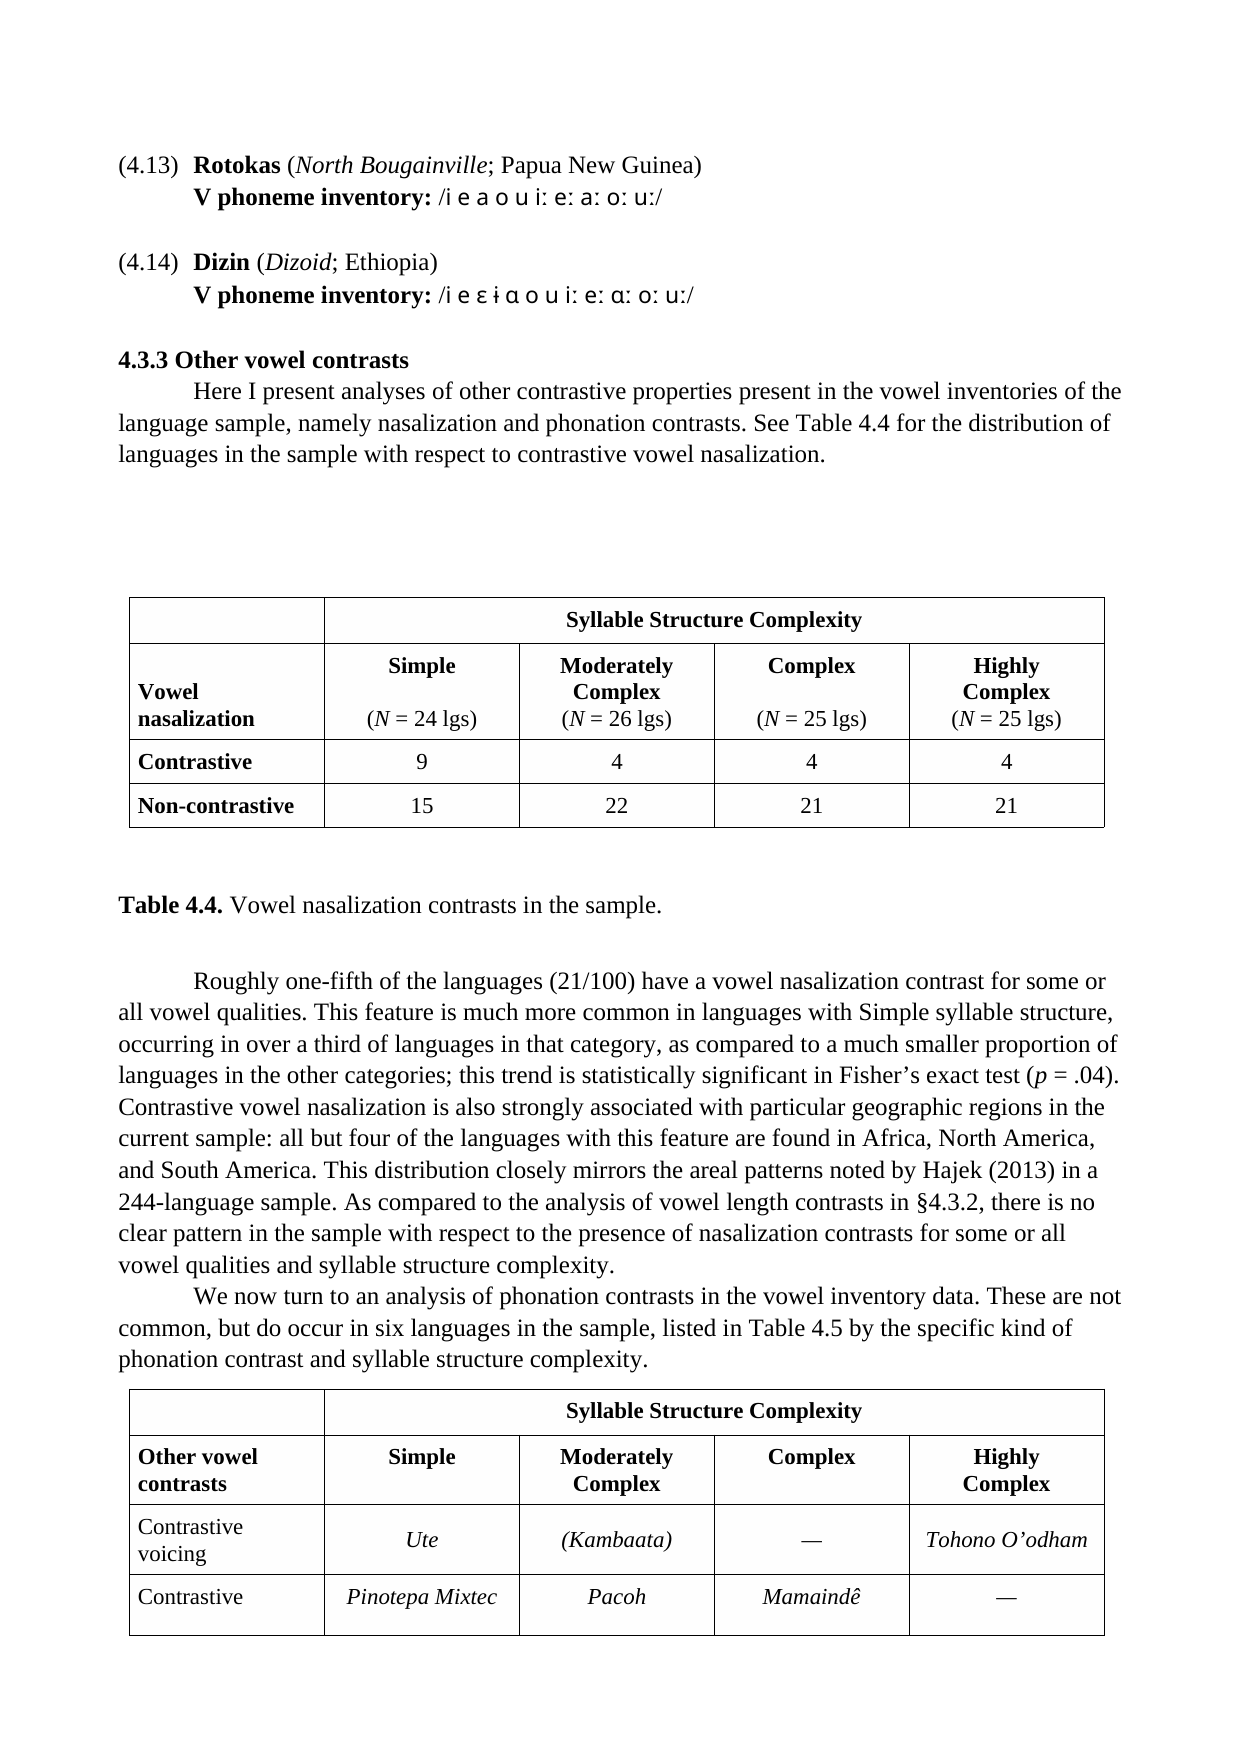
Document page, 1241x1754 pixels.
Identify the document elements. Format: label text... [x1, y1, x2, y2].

table_cell — [715, 1505, 909, 1574]
table_header Syllable Structure Complexity [325, 1390, 1104, 1434]
text (4.13) Rotokas (North Bougainville; Papua New Guinea) [118, 150, 1122, 178]
table_header [130, 1390, 324, 1434]
table_cell Mamaindê [715, 1575, 909, 1635]
table_cell Moderately Complex (N = 26 lgs) [520, 644, 714, 739]
subtitle 4.3.3 Other vowel contrasts [118, 345, 1122, 373]
table_cell — [910, 1575, 1104, 1635]
table_cell Ute [325, 1505, 519, 1574]
table_cell Simple [325, 1436, 519, 1504]
table_cell 4 [520, 740, 714, 783]
table_cell Vowel nasalization [130, 644, 324, 739]
table_cell Contrastive [130, 740, 324, 783]
text We now turn to an analysis of phonation contrasts in the vowel inventory data. These are not common, but do occur in six languages in the sample, listed in Table 4.5 by the specific kind of phonation contrast and syllable structure complexity. [118, 1281, 1122, 1373]
table_cell 15 [325, 784, 519, 826]
text Table 4.4. Vowel nasalization contrasts in the sample. [118, 890, 1122, 919]
table_cell Tohono O’odham [910, 1505, 1104, 1574]
table_cell Pacoh [520, 1575, 714, 1635]
table_header [130, 598, 324, 643]
text V phoneme inventory: /i e a o u iː eː aː oː uː/ [193, 181, 1122, 212]
table_cell Other vowel contrasts [130, 1436, 324, 1504]
table_cell Contrastive voicing [130, 1505, 324, 1574]
table_header Syllable Structure Complexity [325, 598, 1104, 643]
table_cell 22 [520, 784, 714, 826]
table_cell Highly Complex (N = 25 lgs) [910, 644, 1104, 739]
text Roughly one-fifth of the languages (21/100) have a vowel nasalization contrast for some or all vowel qualities. This feature is much more common in languages with Simple syllable structure, occurring in over a third of languages in that category, as compared to a much smaller proportion of languages in the other categories; this trend is statistically significant in Fisher’s exact test (p = .04). Contrastive vowel nasalization is also strongly associated with particular geographic regions in the current sample: all but four of the languages with this feature are found in Africa, North America, and South America. This distribution closely mirrors the areal patterns noted by Hajek (2013) in a 244-language sample. As compared to the analysis of vowel length contrasts in §4.3.2, there is no clear pattern in the sample with respect to the presence of nasalization contrasts for some or all vowel qualities and syllable structure complexity. [118, 966, 1122, 1278]
table_cell Highly Complex [910, 1436, 1104, 1504]
table_cell Contrastive [130, 1575, 324, 1635]
table_cell 4 [910, 740, 1104, 783]
table_cell Complex [715, 1436, 909, 1504]
table_cell Non-contrastive [130, 784, 324, 826]
table_cell Moderately Complex [520, 1436, 714, 1504]
table_cell Pinotepa Mixtec [325, 1575, 519, 1635]
table_cell Complex (N = 25 lgs) [715, 644, 909, 739]
table_cell 9 [325, 740, 519, 783]
table_cell 21 [910, 784, 1104, 826]
text V phoneme inventory: /i e ɛ ɨ ɑ o u iː eː ɑː oː uː/ [193, 279, 1122, 310]
table_cell Simple (N = 24 lgs) [325, 644, 519, 739]
table_cell 4 [715, 740, 909, 783]
table_cell (Kambaata) [520, 1505, 714, 1574]
text Here I present analyses of other contrastive properties present in the vowel inventories of the language sample, namely nasalization and phonation contrasts. See Table 4.4 for the distribution of languages in the sample with respect to contrastive vowel nasalization. [118, 376, 1122, 468]
table_cell 21 [715, 784, 909, 826]
text (4.14) Dizin (Dizoid; Ethiopia) [118, 247, 1122, 276]
